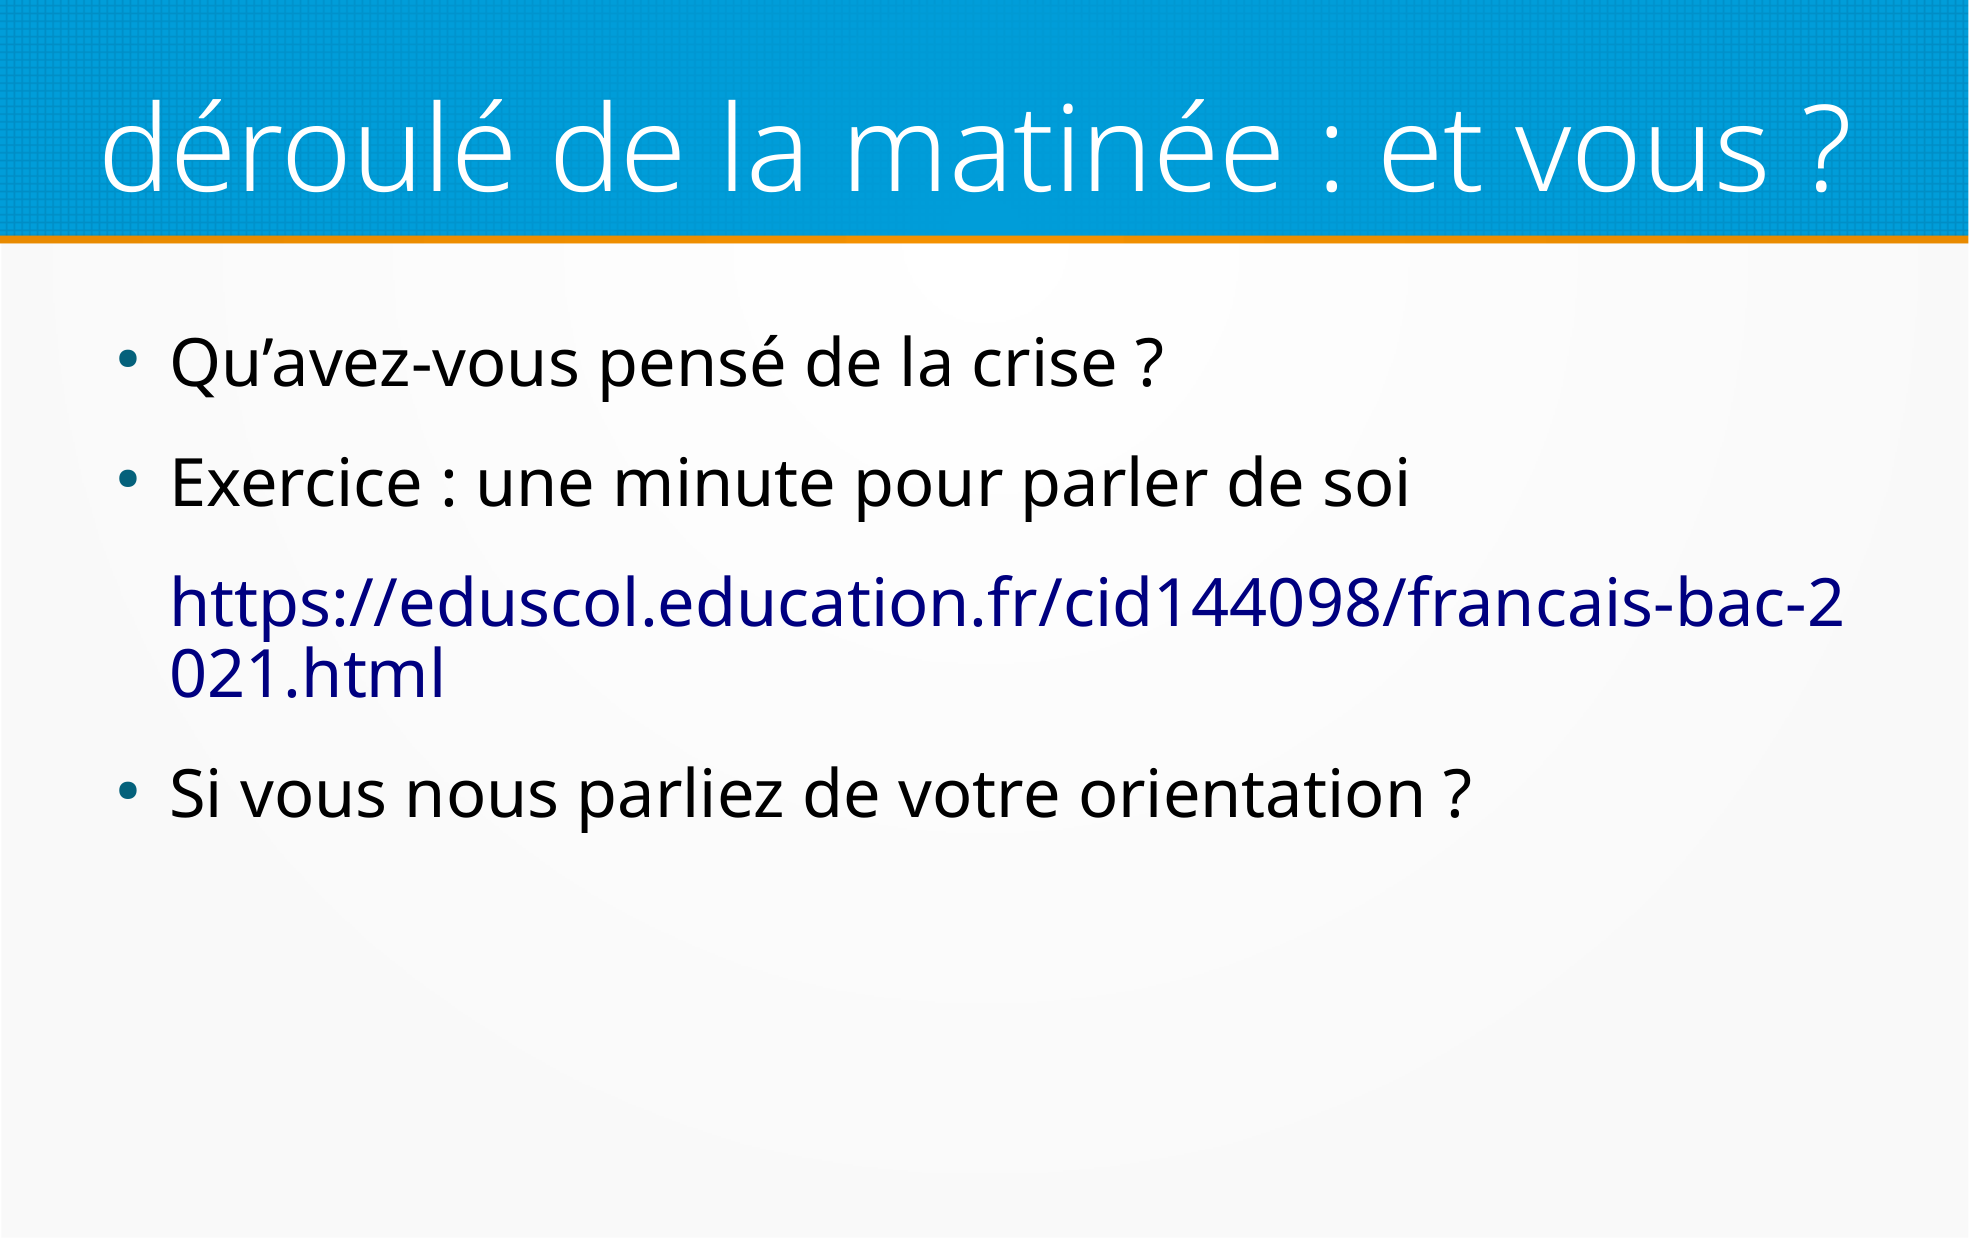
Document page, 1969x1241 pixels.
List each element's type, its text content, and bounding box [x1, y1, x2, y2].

title déroulé de la matinée : et vous ? [98, 19, 1870, 227]
list Qu’avez-vous pensé de la crise ? Exercice : une minute pour parler de soi https://eduscol.education.fr/cid144098/francais-bac-2021.html Si vous nous parliez de votre orientation ? [98, 315, 1861, 1081]
picture [0, 236, 1969, 1241]
